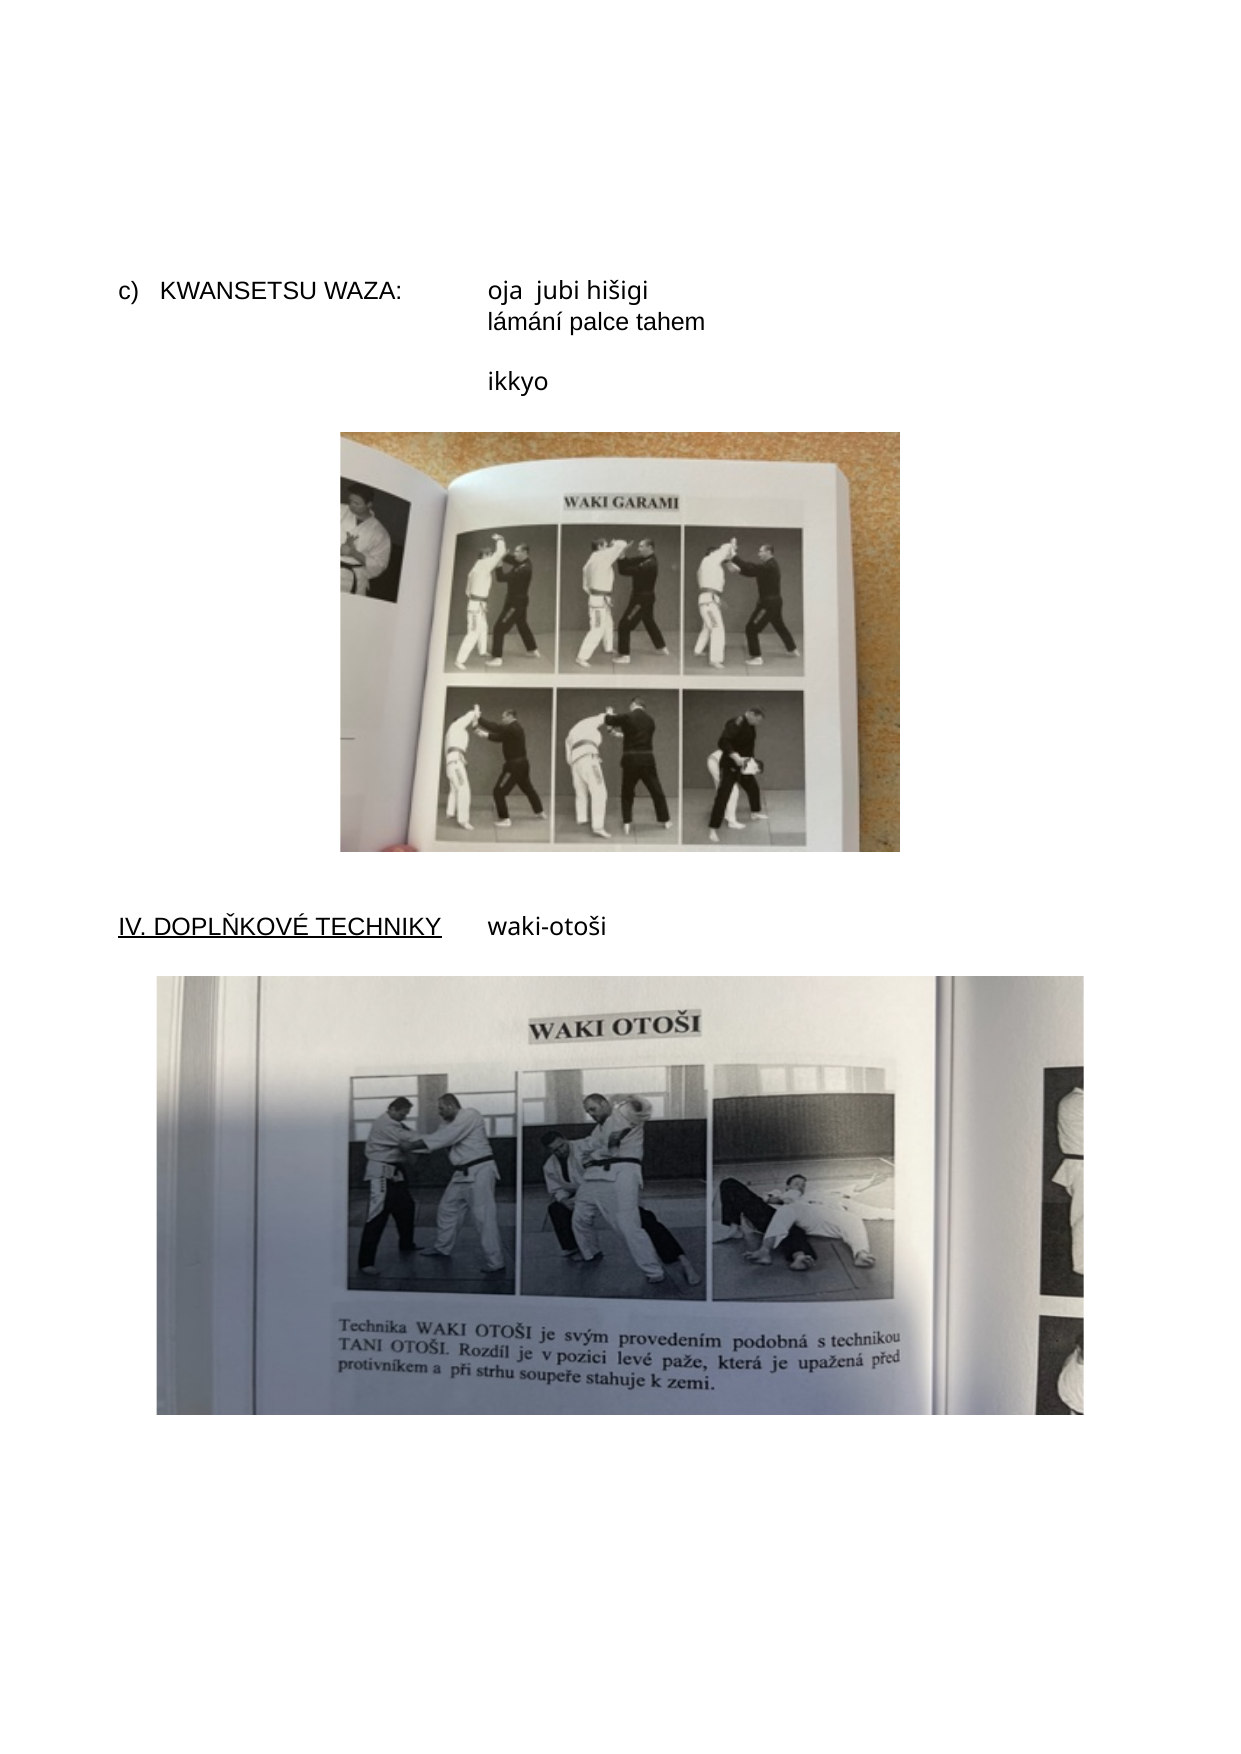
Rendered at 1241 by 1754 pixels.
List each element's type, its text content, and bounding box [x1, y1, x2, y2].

text ikkyo [118, 364, 1122, 398]
text lámání palce tahem [118, 307, 1122, 335]
text c) KWANSETSU WAZA: oja jubi hišigi [118, 272, 1122, 307]
picture [156, 976, 1084, 1415]
picture [340, 432, 900, 852]
text IV. DOPLŇKOVÉ TECHNIKY waki-otoši [118, 908, 1122, 942]
